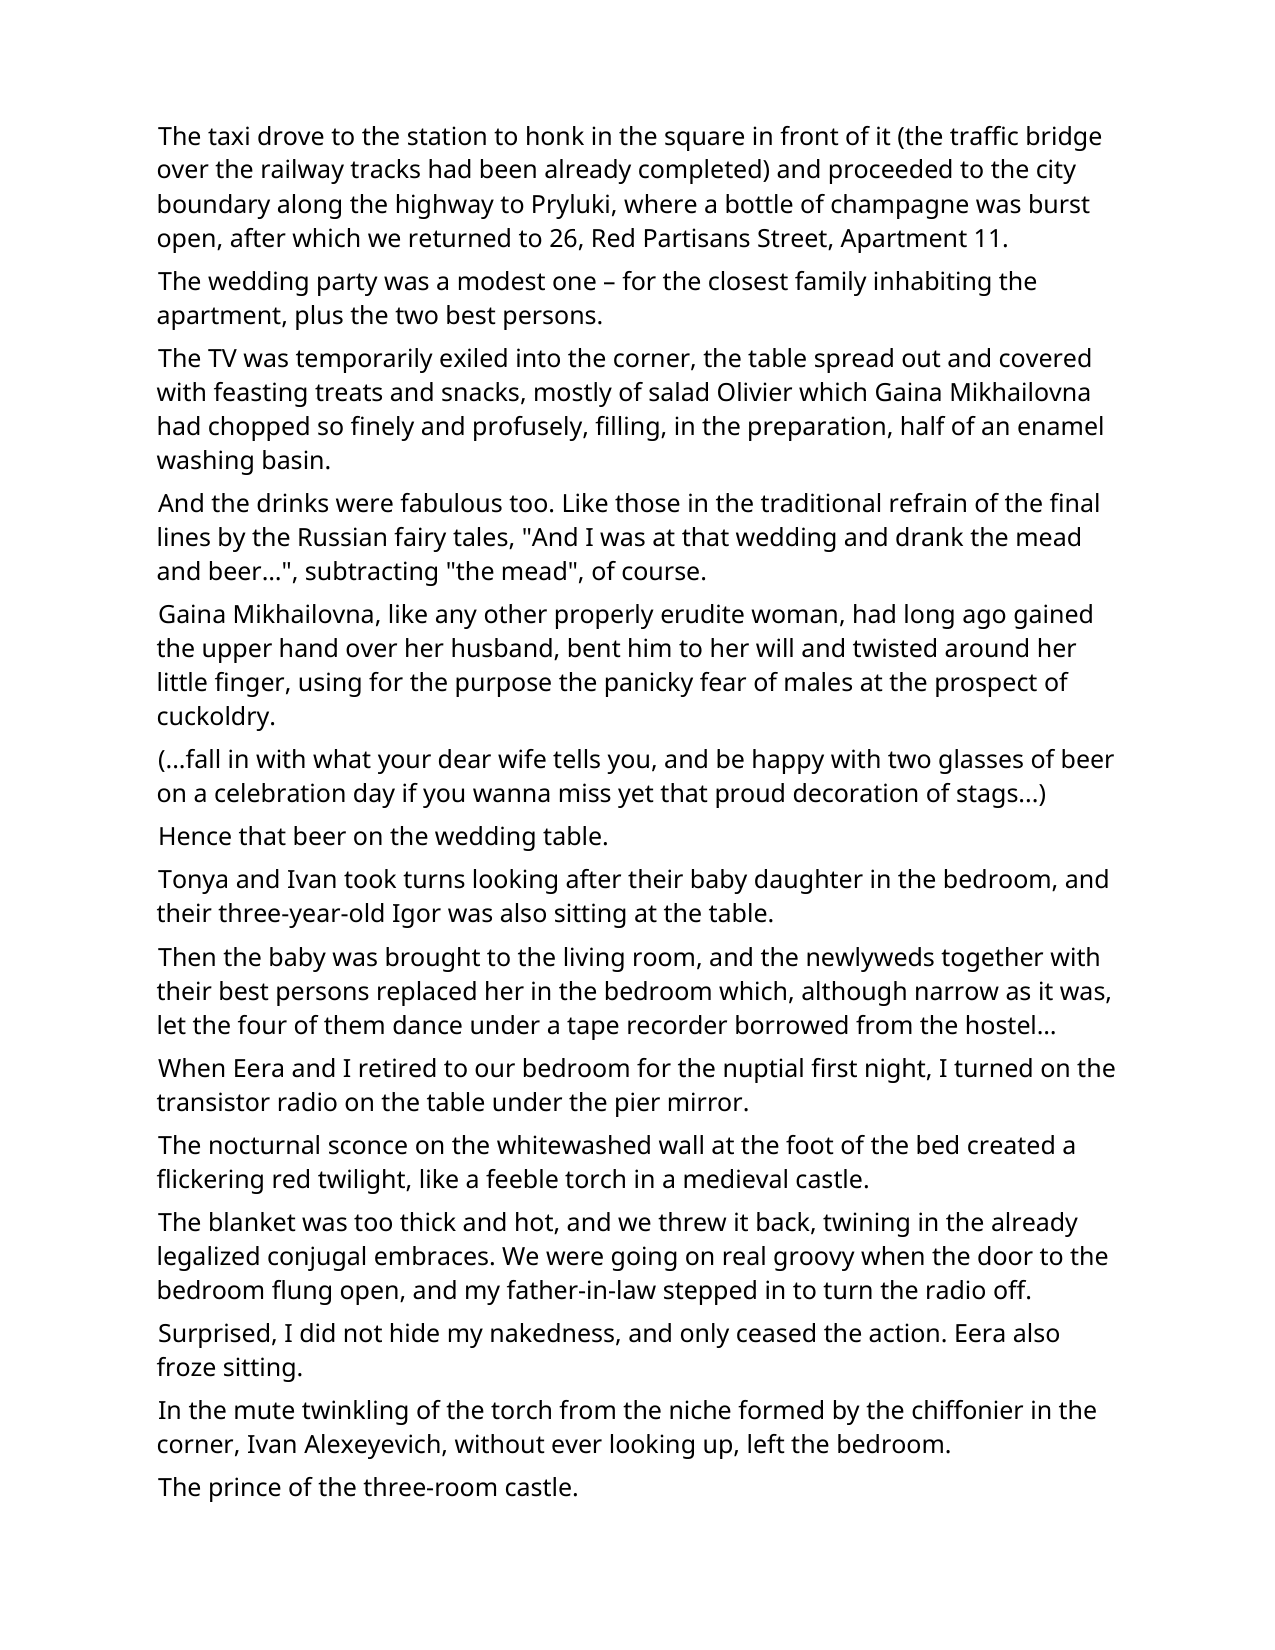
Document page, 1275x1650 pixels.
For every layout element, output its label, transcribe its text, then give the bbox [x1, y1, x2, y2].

text Tonya and Ivan took turns looking after their baby daughter in the bedroom, and their three-year-old Igor was also sitting at the table. [156, 862, 1118, 930]
text And the drinks were fabulous too. Like those in the traditional refrain of the final lines by the Russian fairy tales, "And I was at that wedding and drank the mead and beer…", subtracting "the mead", of course. [156, 486, 1118, 588]
text When Eera and I retired to our bedroom for the nuptial first night, I turned on the transistor radio on the table under the pier mirror. [156, 1050, 1118, 1118]
text Surprised, I did not hide my nakedness, and only ceased the action. Eera also froze sitting. [156, 1316, 1118, 1384]
text The taxi drove to the station to honk in the square in front of it (the traffic bridge over the railway tracks had been already completed) and proceeded to the city boundary along the highway to Pryluki, where a bottle of champagne was burst open, after which we returned to 26, Red Partisans Street, Apartment 11. [156, 118, 1118, 254]
text Hence that beer on the wedding table. [156, 819, 1118, 853]
text Then the baby was brought to the living room, and the newlyweds together with their best persons replaced her in the bedroom which, although narrow as it was, let the four of them dance under a tape recorder borrowed from the hostel… [156, 939, 1118, 1041]
text The wedding party was a modest one – for the closest family inhabiting the apartment, plus the two best persons. [156, 263, 1118, 331]
text The blanket was too thick and hot, and we threw it back, twining in the already legalized conjugal embraces. We were going on real groovy when the door to the bedroom flung open, and my father-in-law stepped in to turn the radio off. [156, 1204, 1118, 1307]
text In the mute twinkling of the torch from the niche formed by the chiffonier in the corner, Ivan Alexeyevich, without ever looking up, left the bedroom. [156, 1393, 1118, 1461]
text The TV was temporarily exiled into the corner, the table spread out and covered with feasting treats and snacks, mostly of salad Olivier which Gaina Mikhailovna had chopped so finely and profusely, filling, in the preparation, half of an enamel washing basin. [156, 340, 1118, 477]
text Gaina Mikhailovna, like any other properly erudite woman, had long ago gained the upper hand over her husband, bent him to her will and twisted around her little finger, using for the purpose the panicky fear of males at the prospect of cuckoldry. [156, 597, 1118, 733]
text The nocturnal sconce on the whitewashed wall at the foot of the bed created a flickering red twilight, like a feeble torch in a medieval castle. [156, 1127, 1118, 1196]
text (...fall in with what your dear wife tells you, and be happy with two glasses of beer on a celebration day if you wanna miss yet that proud decoration of stags...) [156, 742, 1118, 810]
text The prince of the three-room castle. [156, 1470, 1118, 1504]
